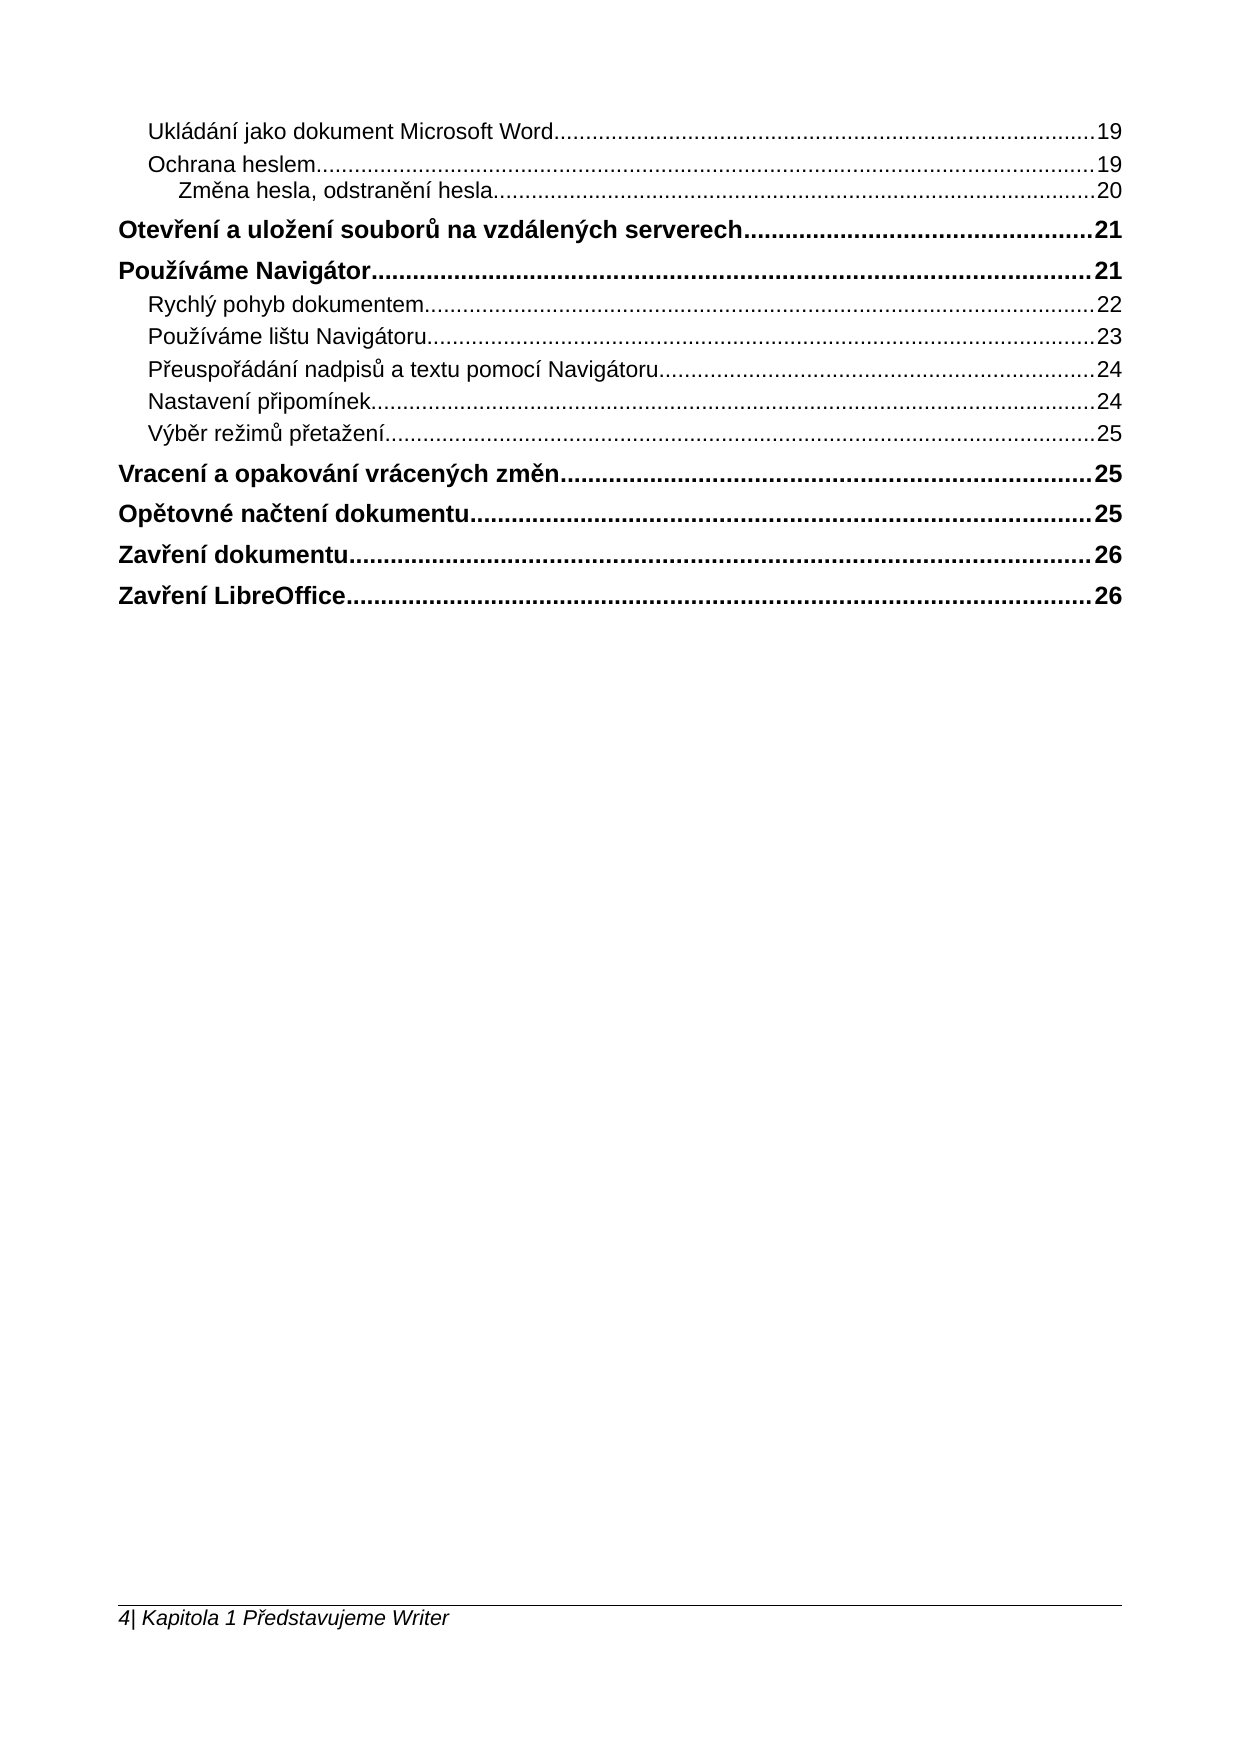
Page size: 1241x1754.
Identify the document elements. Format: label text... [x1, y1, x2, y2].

text Nastavení připomínek 24 [148, 388, 1122, 414]
text Vracení a opakování vrácených změn 25 [118, 459, 1122, 487]
text Používáme lištu Navigátoru 23 [148, 323, 1122, 349]
text Ukládání jako dokument Microsoft Word 19 [148, 118, 1122, 144]
text Přeuspořádání nadpisů a textu pomocí Navigátoru 24 [148, 356, 1122, 382]
text Rychlý pohyb dokumentem 22 [148, 291, 1122, 317]
text Výběr režimů přetažení 25 [148, 420, 1122, 447]
text Zavření LibreOffice 26 [118, 581, 1122, 609]
text Ochrana heslem 19 [148, 151, 1122, 177]
text Zavření dokumentu 26 [118, 540, 1122, 569]
text Otevření a uložení souborů na vzdálených serverech 21 [118, 215, 1122, 244]
text Opětovné načtení dokumentu 25 [118, 499, 1122, 528]
text Používáme Navigátor 21 [118, 256, 1122, 285]
text Změna hesla, odstranění hesla 20 [178, 177, 1122, 203]
